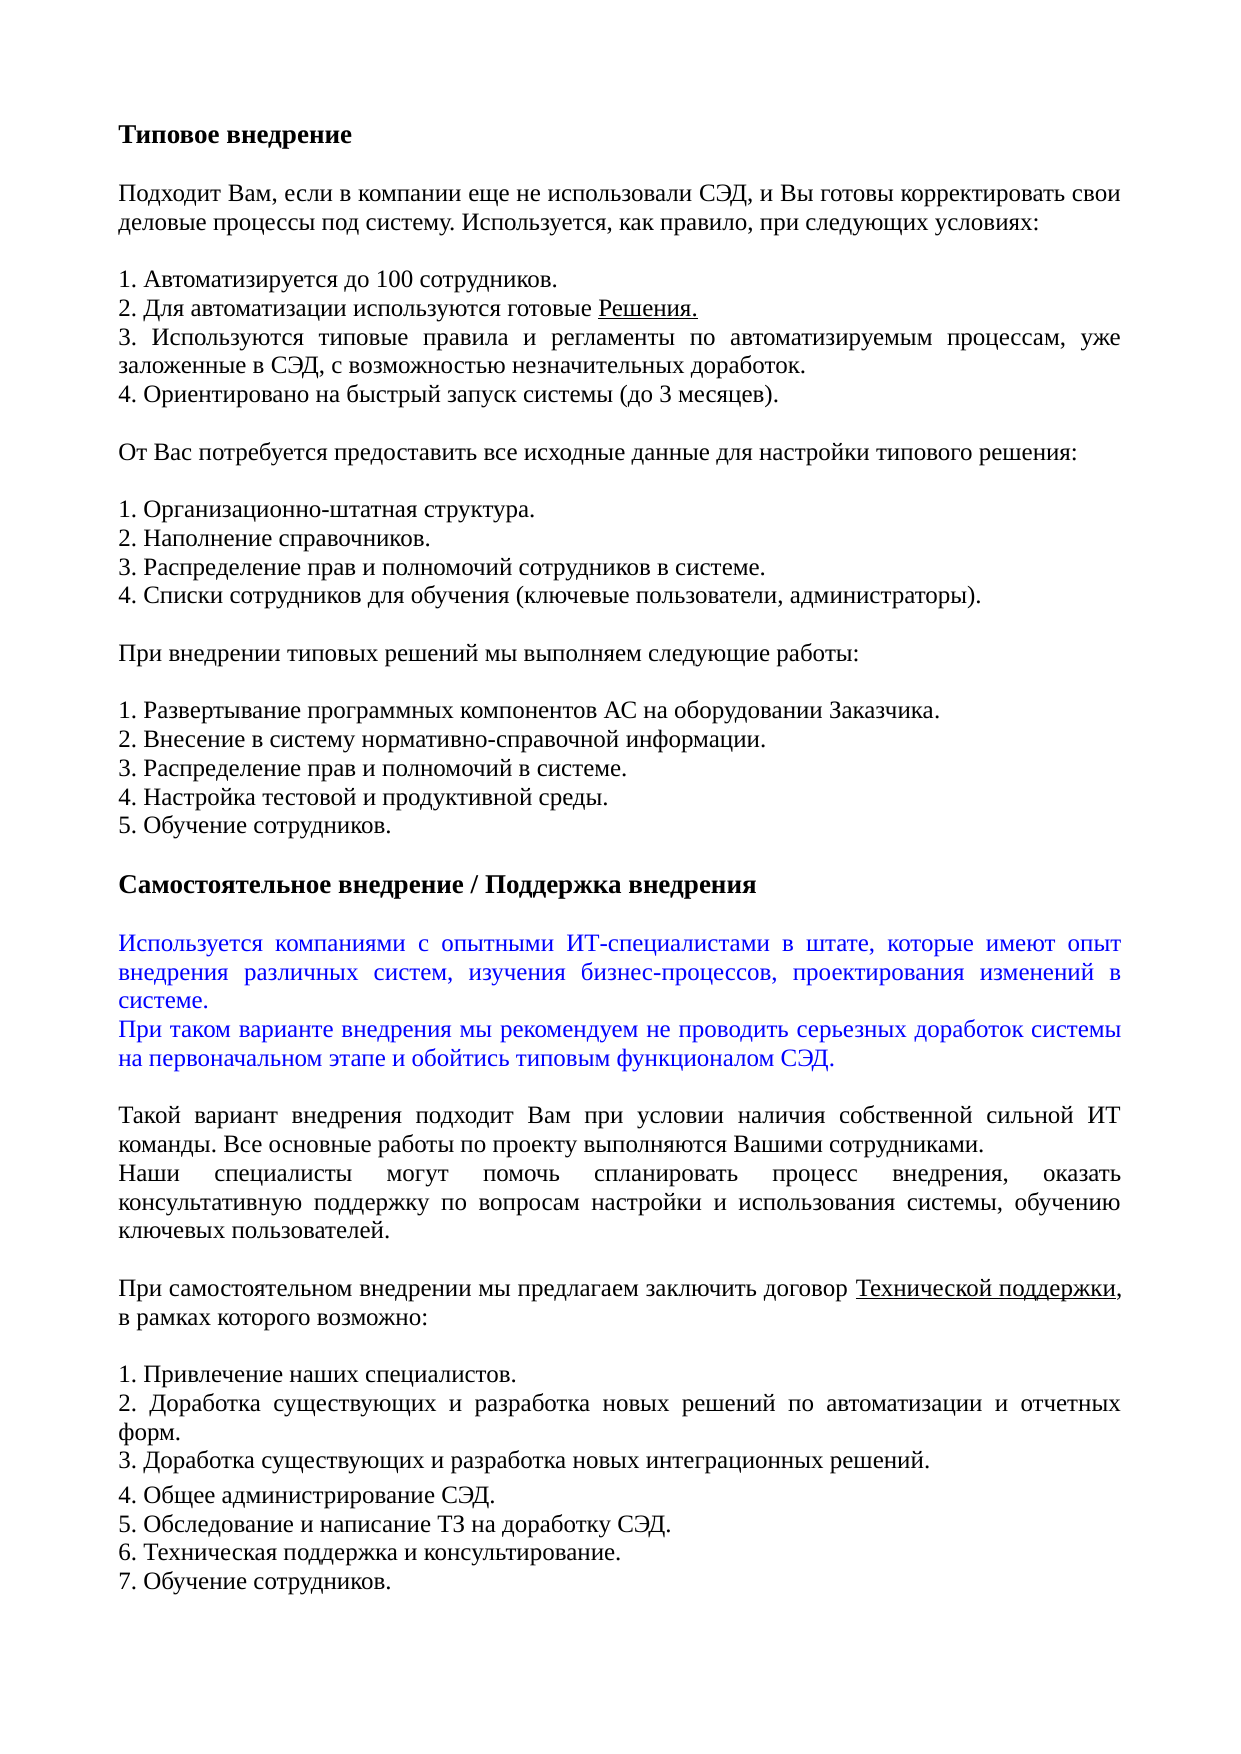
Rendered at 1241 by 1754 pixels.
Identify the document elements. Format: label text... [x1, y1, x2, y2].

text 4. Ориентировано на быстрый запуск системы (до 3 месяцев). [118, 379, 1122, 408]
text Типовое внедрение [118, 118, 1122, 149]
text Подходит Вам, если в компании еще не использовали СЭД, и Вы готовы корректировать свои деловые процессы под систему. Используется, как правило, при следующих условиях: [118, 178, 1122, 236]
text При таком варианте внедрения мы рекомендуем не проводить серьезных доработок системы на первоначальном этапе и обойтись типовым функционалом СЭД. [118, 1014, 1122, 1072]
text 5. Обучение сотрудников. [118, 811, 1122, 839]
text 1. Развертывание программных компонентов АС на оборудовании Заказчика. [118, 696, 1122, 724]
text Такой вариант внедрения подходит Вам при условии наличия собственной сильной ИТ команды. Все основные работы по проекту выполняются Вашими сотрудниками. [118, 1100, 1122, 1158]
text 4. Списки сотрудников для обучения (ключевые пользователи, администраторы). [118, 581, 1122, 609]
text Самостоятельное внедрение / Поддержка внедрения [118, 868, 1122, 899]
text 3. Распределение прав и полномочий в системе. [118, 753, 1122, 782]
text 1. Организационно-штатная структура. [118, 494, 1122, 523]
text 1. Привлечение наших специалистов. [118, 1359, 1122, 1388]
text 1. Автоматизируется до 100 сотрудников. [118, 264, 1122, 293]
text 6. Техническая поддержка и консультирование. [118, 1537, 1122, 1566]
text 2. Наполнение справочников. [118, 523, 1122, 552]
text 2. Доработка существующих и разработка новых решений по автоматизации и отчетных форм. [118, 1388, 1122, 1445]
text Используется компаниями с опытными ИТ-специалистами в штате, которые имеют опыт внедрения различных систем, изучения бизнес-процессов, проектирования изменений в системе. [118, 928, 1122, 1014]
text 3. Распределение прав и полномочий сотрудников в системе. [118, 552, 1122, 581]
text При самостоятельном внедрении мы предлагаем заключить договор Технической поддержки, в рамках которого возможно: [118, 1273, 1122, 1330]
text 4. Настройка тестовой и продуктивной среды. [118, 782, 1122, 811]
text При внедрении типовых решений мы выполняем следующие работы: [118, 638, 1122, 667]
text 2. Для автоматизации используются готовые Решения. [118, 293, 1122, 322]
text 3. Используются типовые правила и регламенты по автоматизируемым процессам, уже заложенные в СЭД, с возможностью незначительных доработок. [118, 322, 1122, 379]
text 4. Общее администрирование СЭД. [118, 1480, 1122, 1509]
text Наши специалисты могут помочь спланировать процесс внедрения, оказать консультативную поддержку по вопросам настройки и использования системы, обучению ключевых пользователей. [118, 1158, 1122, 1244]
text 3. Доработка существующих и разработка новых интеграционных решений. [118, 1445, 1122, 1474]
text От Вас потребуется предоставить все исходные данные для настройки типового решения: [118, 437, 1122, 466]
text 7. Обучение сотрудников. [118, 1566, 1122, 1595]
text 2. Внесение в систему нормативно-справочной информации. [118, 724, 1122, 753]
text 5. Обследование и написание ТЗ на доработку СЭД. [118, 1509, 1122, 1537]
